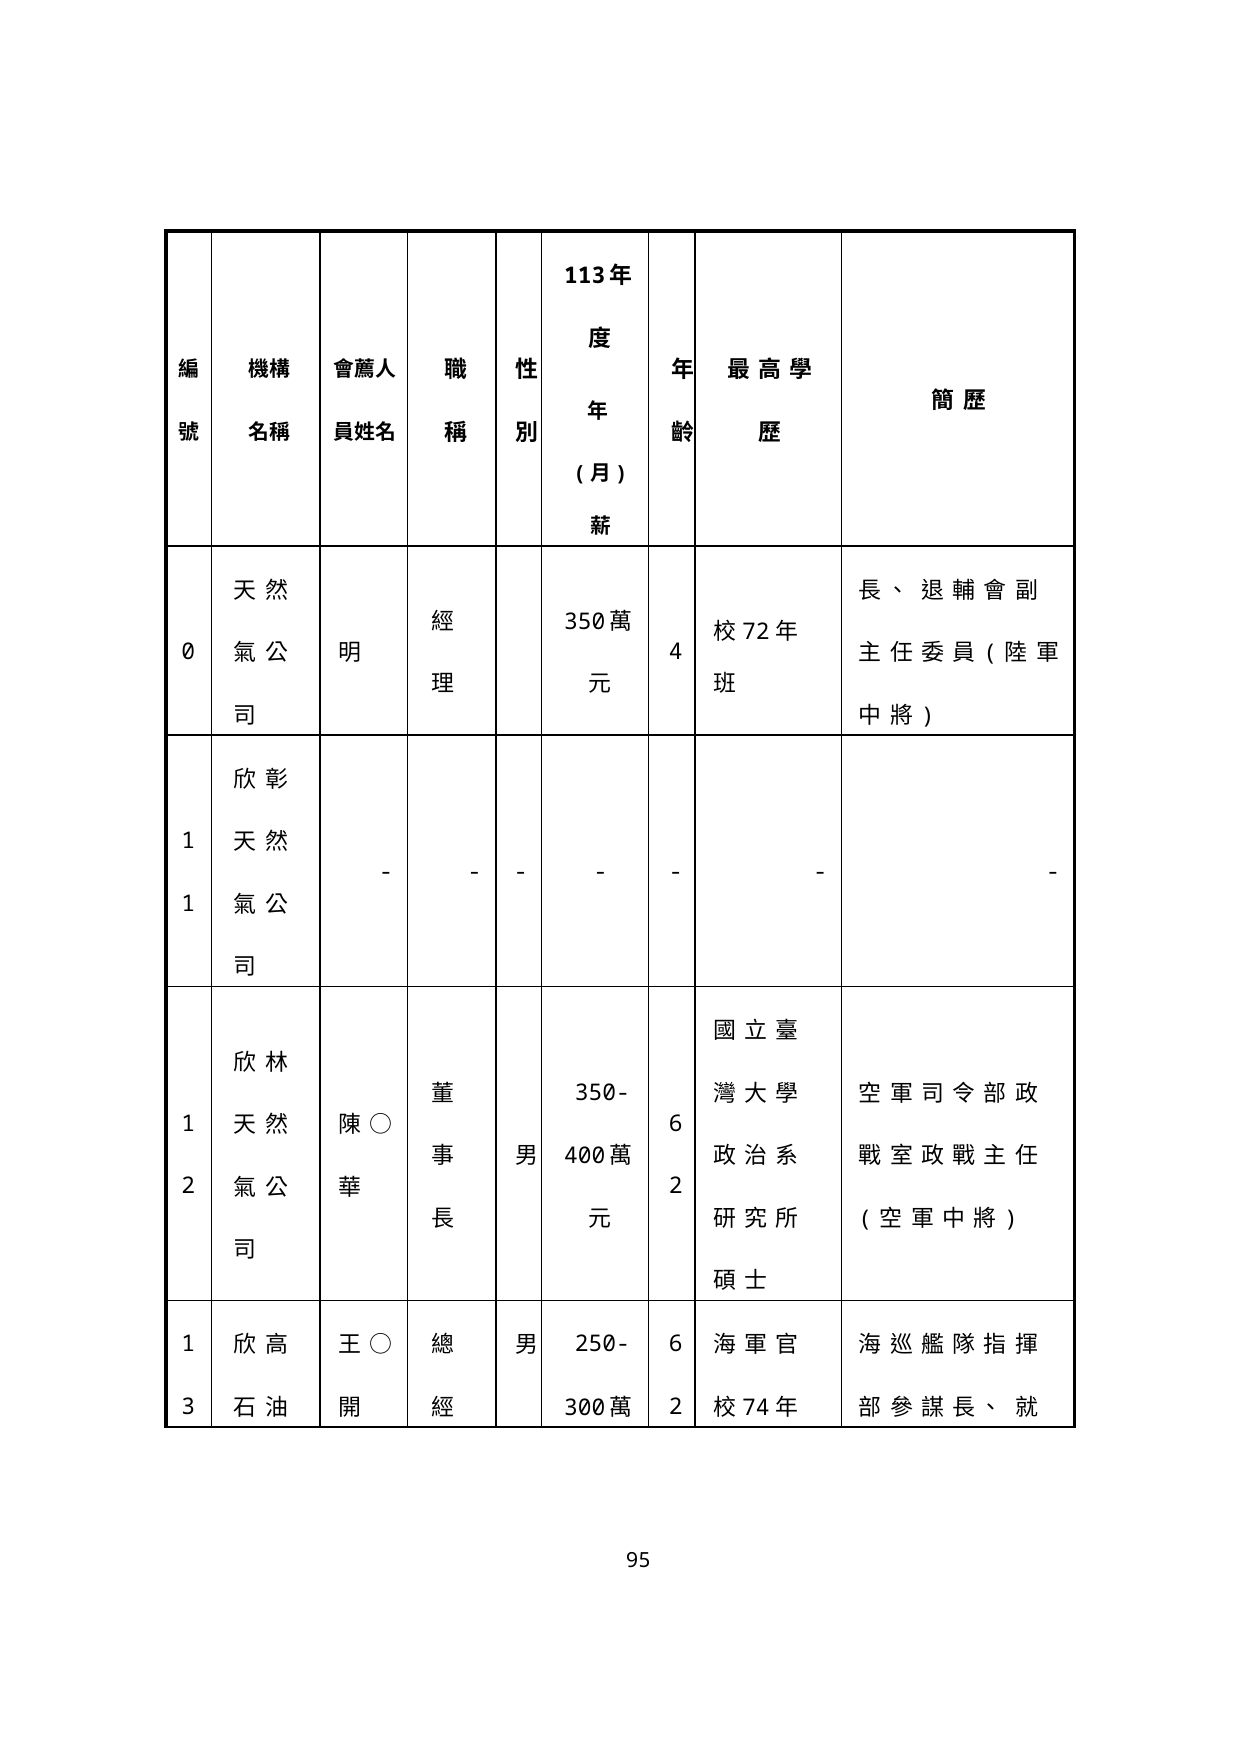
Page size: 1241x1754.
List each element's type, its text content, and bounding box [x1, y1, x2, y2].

table_cell 欣彰天然氣公司 [212, 736, 319, 986]
table_header 簡歷 [842, 233, 1073, 545]
table_cell 王○開 [321, 1301, 407, 1426]
table_cell 13 [168, 1301, 211, 1426]
table_cell 62 [649, 987, 694, 1299]
table_cell 經理 [408, 547, 495, 734]
table_cell 350萬元 [542, 547, 648, 734]
table_cell 海軍官校74年 [696, 1301, 841, 1426]
table_cell 國立臺灣大學政治系研究所碩士 [696, 987, 841, 1299]
table_cell - [497, 736, 541, 986]
table_cell - [542, 736, 648, 986]
table_cell 欣林天然氣公司 [212, 987, 319, 1299]
table_header 113年度 年(月)薪 [542, 233, 648, 545]
table_cell 4 [649, 547, 694, 734]
table_header 性別 [497, 233, 541, 545]
table_cell [497, 547, 541, 734]
table_header 機構 名稱 [212, 233, 319, 545]
table_cell 總經 [408, 1301, 495, 1426]
table_header 職稱 [408, 233, 495, 545]
table_cell 12 [168, 987, 211, 1299]
table_cell 欣高石油 [212, 1301, 319, 1426]
table_cell - [408, 736, 495, 986]
table_cell 空軍司令部政戰室政戰主任(空軍中將) [842, 987, 1073, 1299]
table_cell 11 [168, 736, 211, 986]
table_cell - [649, 736, 694, 986]
table_cell 長、退輔會副主任委員(陸軍中將) [842, 547, 1073, 734]
table_header 年齡 [649, 233, 694, 545]
table_cell 250-300萬 [542, 1301, 648, 1426]
table_cell 62 [649, 1301, 694, 1426]
table_cell 陳○華 [321, 987, 407, 1299]
table_cell - [696, 736, 841, 986]
table_cell 海巡艦隊指揮部參謀長、就 [842, 1301, 1073, 1426]
table_header 會薦人員姓名 [321, 233, 407, 545]
table_header 最高學歷 [696, 233, 841, 545]
table_cell 男 [497, 987, 541, 1299]
table_cell - [321, 736, 407, 986]
table_cell - [842, 736, 1073, 986]
table_cell 天然氣公司 [212, 547, 319, 734]
table_cell 董事長 [408, 987, 495, 1299]
table_cell 0 [168, 547, 211, 734]
table_cell 350-400萬元 [542, 987, 648, 1299]
table_header 編號 [168, 233, 211, 545]
table_cell 男 [497, 1301, 541, 1426]
table_cell 校72年班 [696, 547, 841, 734]
table_cell 明 [321, 547, 407, 734]
